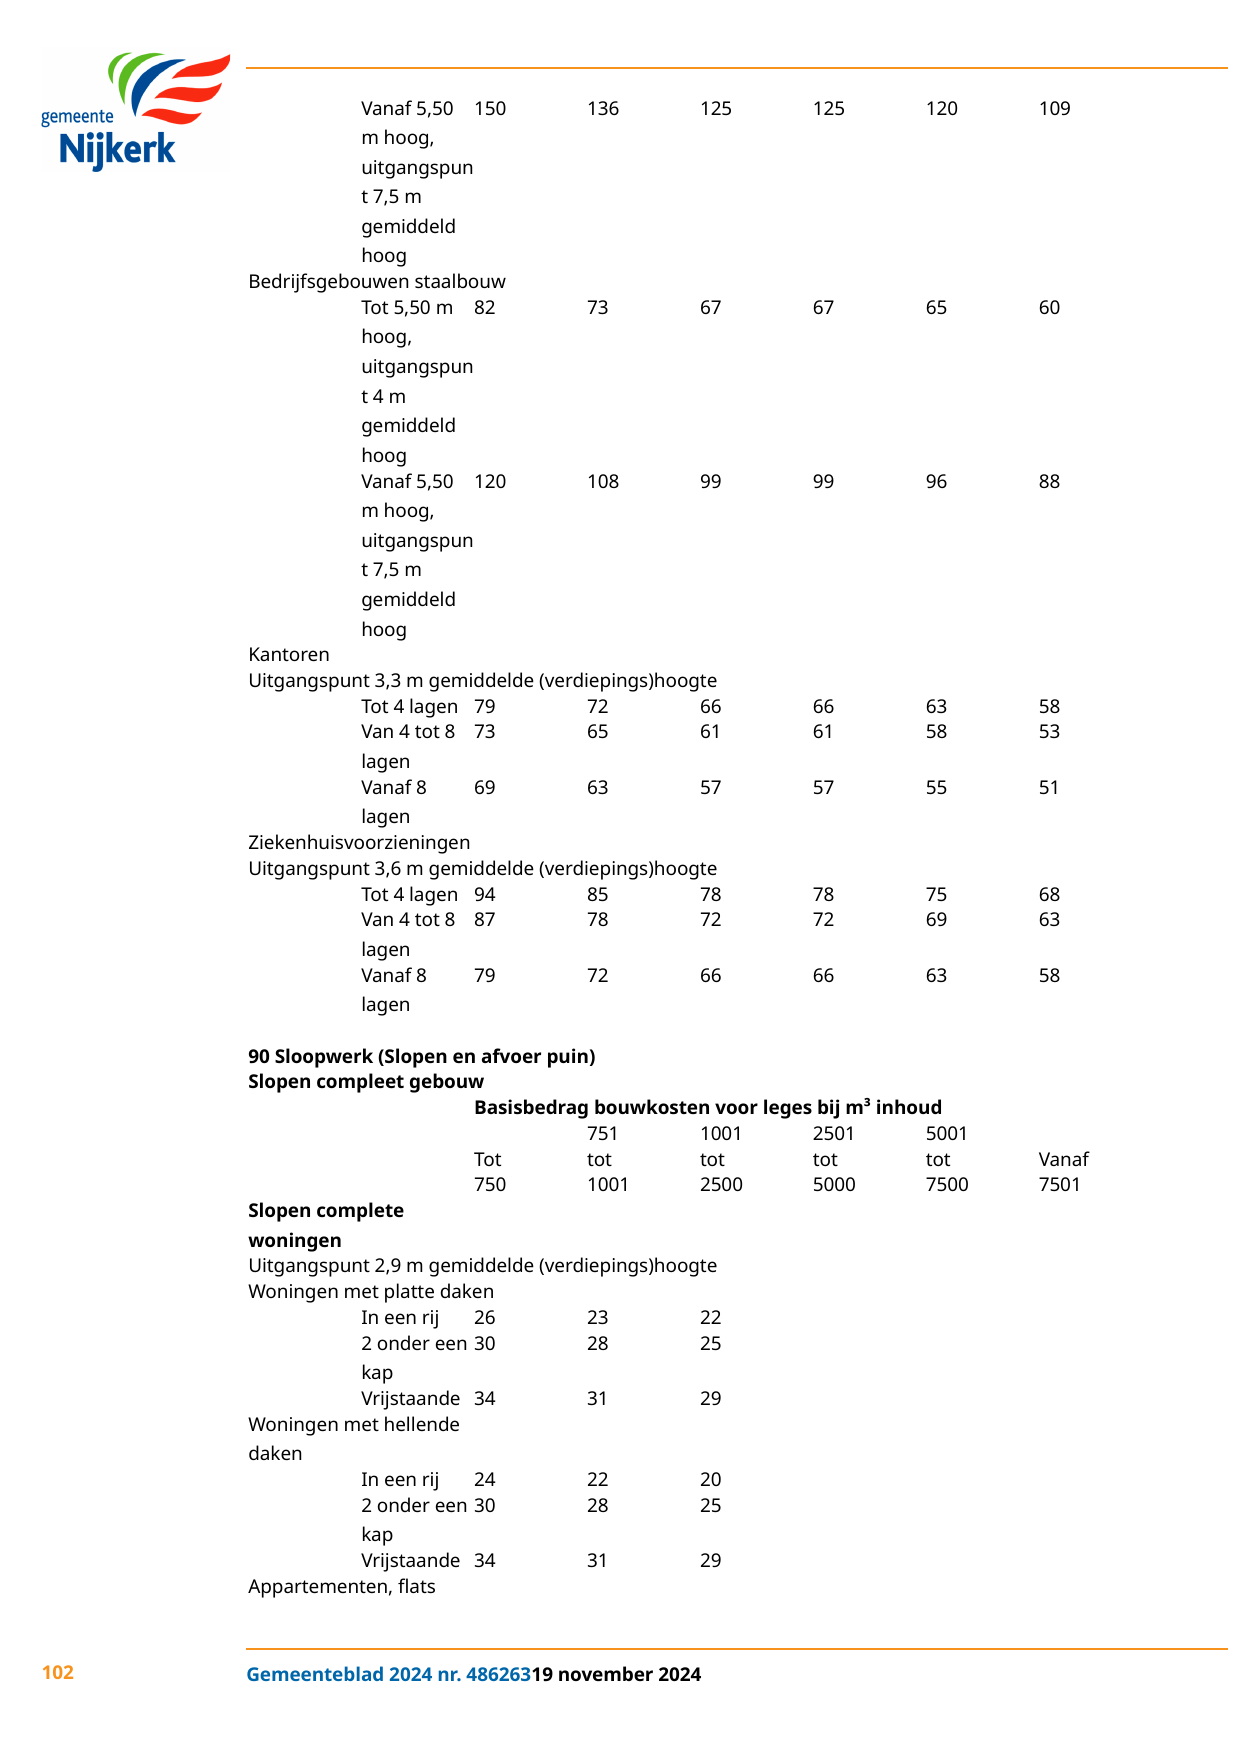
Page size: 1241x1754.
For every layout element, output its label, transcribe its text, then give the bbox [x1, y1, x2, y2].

table_cell 120 [474, 468, 587, 641]
table_cell [813, 1304, 926, 1330]
table_cell 29 [700, 1547, 813, 1573]
table_cell 66 [813, 962, 926, 1017]
table_cell [474, 641, 587, 667]
table_cell Woningen met hellende daken [248, 1411, 474, 1466]
table_cell 751 [587, 1120, 700, 1146]
table_cell 61 [700, 719, 813, 774]
table_cell 26 [474, 1304, 587, 1330]
table_cell [926, 1197, 1038, 1252]
table_cell Tot 4 lagen [361, 881, 474, 906]
table_cell [813, 1278, 926, 1304]
table_cell Van 4 tot 8 lagen [361, 906, 474, 962]
table_cell [926, 1069, 1038, 1094]
table_cell Vanaf 8 lagen [361, 774, 474, 829]
table_cell [474, 1197, 587, 1252]
table_cell [813, 1069, 926, 1094]
table_cell 63 [926, 693, 1038, 719]
table_cell [700, 269, 813, 294]
table_cell [587, 1278, 700, 1304]
table_cell [1039, 855, 1152, 881]
table_cell [587, 1197, 700, 1252]
table_cell [1039, 829, 1152, 855]
table_cell 125 [813, 95, 926, 268]
table_cell [248, 1017, 361, 1043]
table_cell [700, 829, 813, 855]
table_cell Uitgangspunt 2,9 m gemiddelde (verdiepings)hoogte [248, 1253, 926, 1278]
table_cell [813, 1466, 926, 1492]
table_cell [926, 1304, 1038, 1330]
table_cell Uitgangspunt 3,3 m gemiddelde (verdiepings)hoogte [248, 667, 926, 693]
table_cell 66 [813, 693, 926, 719]
table_cell 63 [1039, 906, 1152, 962]
table_cell [926, 1017, 1038, 1043]
table_cell 72 [813, 906, 926, 962]
table_cell [248, 774, 361, 829]
table_cell [813, 269, 926, 294]
table_cell [248, 719, 361, 774]
table_cell 5000 [813, 1171, 926, 1197]
table_cell [248, 95, 361, 268]
table_cell 96 [926, 468, 1038, 641]
table_cell [813, 1017, 926, 1043]
table_cell [926, 1278, 1038, 1304]
table_cell 58 [1039, 693, 1152, 719]
table_cell [926, 1043, 1038, 1068]
table_cell [248, 1120, 361, 1146]
table_cell 69 [474, 774, 587, 829]
table_cell 108 [587, 468, 700, 641]
table_cell 72 [700, 906, 813, 962]
table_cell 24 [474, 1466, 587, 1492]
table_cell [474, 1573, 587, 1598]
table_cell [1039, 1069, 1152, 1094]
table_cell [474, 1120, 587, 1146]
table_cell [474, 1017, 587, 1043]
table_cell [361, 1094, 474, 1120]
table_cell [248, 693, 361, 719]
table_cell 67 [700, 294, 813, 468]
table_cell [926, 1573, 1038, 1598]
table_cell [813, 829, 926, 855]
table_cell [1039, 1330, 1152, 1385]
table_cell [813, 1043, 926, 1068]
table_cell [926, 855, 1038, 881]
table_cell [700, 1573, 813, 1598]
table_cell tot [587, 1146, 700, 1171]
table_cell [700, 1043, 813, 1068]
table_cell [813, 641, 926, 667]
table_cell 85 [587, 881, 700, 906]
table_cell [1039, 1385, 1152, 1411]
table_cell [587, 269, 700, 294]
table_cell [700, 1017, 813, 1043]
table_cell [1039, 1253, 1152, 1278]
table_cell 28 [587, 1492, 700, 1547]
table_cell 7500 [926, 1171, 1038, 1197]
table_cell [700, 1278, 813, 1304]
table_cell Woningen met platte daken [248, 1278, 587, 1304]
table_cell Basisbedrag bouwkosten voor leges bij m³ inhoud [474, 1094, 1038, 1120]
table_cell 109 [1039, 95, 1152, 268]
table_cell 120 [926, 95, 1038, 268]
table_cell [1039, 1278, 1152, 1304]
table_cell [813, 1385, 926, 1411]
table_cell [361, 641, 474, 667]
table_cell Tot 4 lagen [361, 693, 474, 719]
table_cell [587, 1069, 700, 1094]
table_cell Tot 5,50 m hoog, uitgangspunt 4 m gemiddeld hoog [361, 294, 474, 468]
table_cell 25 [700, 1330, 813, 1385]
table_cell 55 [926, 774, 1038, 829]
table_cell [248, 962, 361, 1017]
table_cell 94 [474, 881, 587, 906]
table_cell [926, 1253, 1038, 1278]
table_cell [1039, 1120, 1152, 1146]
table_cell 31 [587, 1547, 700, 1573]
table_cell 58 [1039, 962, 1152, 1017]
table_cell [248, 1304, 361, 1330]
table_cell [361, 1146, 474, 1171]
table_cell 29 [700, 1385, 813, 1411]
table_cell [474, 1411, 587, 1466]
table_cell [1039, 1466, 1152, 1492]
table_cell [248, 1547, 361, 1573]
table_cell [926, 1466, 1038, 1492]
table_cell Van 4 tot 8 lagen [361, 719, 474, 774]
table_cell 34 [474, 1547, 587, 1573]
table_cell [248, 1385, 361, 1411]
table_cell Vanaf 5,50 m hoog, uitgangspunt 7,5 m gemiddeld hoog [361, 468, 474, 641]
table_cell Vrijstaande [361, 1385, 474, 1411]
table_cell tot [700, 1146, 813, 1171]
table_cell [587, 1017, 700, 1043]
table_cell 750 [474, 1171, 587, 1197]
table_cell [1039, 1411, 1152, 1466]
table_cell tot [813, 1146, 926, 1171]
table_cell [248, 468, 361, 641]
table_cell Vanaf 5,50 m hoog, uitgangspunt 7,5 m gemiddeld hoog [361, 95, 474, 268]
table_cell [587, 641, 700, 667]
table_cell 2500 [700, 1171, 813, 1197]
table_cell 69 [926, 906, 1038, 962]
table_cell 1001 [700, 1120, 813, 1146]
table_cell Appartementen, flats [248, 1573, 474, 1598]
table_cell 51 [1039, 774, 1152, 829]
table_cell 7501 [1039, 1171, 1152, 1197]
table_cell [700, 1069, 813, 1094]
table_cell In een rij [361, 1466, 474, 1492]
table_cell 22 [587, 1466, 700, 1492]
table_cell [700, 1411, 813, 1466]
table_cell [248, 1466, 361, 1492]
table_cell Kantoren [248, 641, 361, 667]
table_cell 30 [474, 1330, 587, 1385]
table_cell 79 [474, 693, 587, 719]
table_cell 150 [474, 95, 587, 268]
table_cell Bedrijfsgebouwen staalbouw [248, 269, 587, 294]
table_cell [926, 1330, 1038, 1385]
table_cell [1039, 1094, 1152, 1120]
table_cell 88 [1039, 468, 1152, 641]
table_cell [1039, 269, 1152, 294]
table_cell 82 [474, 294, 587, 468]
table_cell 60 [1039, 294, 1152, 468]
table_cell 25 [700, 1492, 813, 1547]
table_cell 90 Sloopwerk (Slopen en afvoer puin) [248, 1043, 700, 1068]
table_cell 78 [813, 881, 926, 906]
table_cell [1039, 1304, 1152, 1330]
table_cell [813, 1573, 926, 1598]
table_cell [926, 641, 1038, 667]
table_cell 66 [700, 693, 813, 719]
table_cell [926, 667, 1038, 693]
table_cell 28 [587, 1330, 700, 1385]
table_cell [248, 1094, 361, 1120]
table_cell 72 [587, 962, 700, 1017]
table_cell [813, 1492, 926, 1547]
table_cell Slopen complete woningen [248, 1197, 474, 1252]
table_cell 99 [813, 468, 926, 641]
table_cell Uitgangspunt 3,6 m gemiddelde (verdiepings)hoogte [248, 855, 926, 881]
table_cell tot [926, 1146, 1038, 1171]
table_cell 65 [587, 719, 700, 774]
table_cell [248, 881, 361, 906]
table_cell [1039, 667, 1152, 693]
table_cell 57 [813, 774, 926, 829]
table_cell 73 [587, 294, 700, 468]
table_cell 2501 [813, 1120, 926, 1146]
table_cell 99 [700, 468, 813, 641]
table_cell [1039, 1017, 1152, 1043]
table_cell Slopen compleet gebouw [248, 1069, 587, 1094]
table_cell 23 [587, 1304, 700, 1330]
table_cell 2 onder een kap [361, 1492, 474, 1547]
table_cell 78 [587, 906, 700, 962]
table_cell [587, 829, 700, 855]
table_cell [587, 1411, 700, 1466]
table_cell [361, 1017, 474, 1043]
table_cell [926, 269, 1038, 294]
table_cell 66 [700, 962, 813, 1017]
table_cell 78 [700, 881, 813, 906]
table_cell [926, 1411, 1038, 1466]
table_cell 58 [926, 719, 1038, 774]
table_cell [1039, 1573, 1152, 1598]
table_cell [248, 1171, 361, 1197]
table_cell [248, 294, 361, 468]
table_cell Vanaf [1039, 1146, 1152, 1171]
table_cell [700, 641, 813, 667]
table_cell 79 [474, 962, 587, 1017]
table_cell 1001 [587, 1171, 700, 1197]
table_cell 72 [587, 693, 700, 719]
table_cell [926, 1492, 1038, 1547]
picture [41, 47, 231, 172]
table_cell 20 [700, 1466, 813, 1492]
table_cell Vanaf 8 lagen [361, 962, 474, 1017]
table_cell 63 [587, 774, 700, 829]
table_cell 57 [700, 774, 813, 829]
table_cell 73 [474, 719, 587, 774]
table_cell [248, 1330, 361, 1385]
table_cell [248, 1492, 361, 1547]
table_cell 67 [813, 294, 926, 468]
table_cell Ziekenhuisvoorzieningen [248, 829, 587, 855]
table_cell 34 [474, 1385, 587, 1411]
table_cell 22 [700, 1304, 813, 1330]
table_cell 2 onder een kap [361, 1330, 474, 1385]
table_cell [248, 906, 361, 962]
table_cell 68 [1039, 881, 1152, 906]
table_cell [1039, 641, 1152, 667]
table_cell 30 [474, 1492, 587, 1547]
table_cell 5001 [926, 1120, 1038, 1146]
table_cell [1039, 1547, 1152, 1573]
table_cell [1039, 1043, 1152, 1068]
table_cell 87 [474, 906, 587, 962]
table_cell [248, 1146, 361, 1171]
table_cell 125 [700, 95, 813, 268]
table_cell 63 [926, 962, 1038, 1017]
table_cell [1039, 1197, 1152, 1252]
table_cell [587, 1573, 700, 1598]
table_cell [361, 1171, 474, 1197]
table_cell 31 [587, 1385, 700, 1411]
table_cell 136 [587, 95, 700, 268]
table_cell [813, 1411, 926, 1466]
table_cell [700, 1197, 813, 1252]
table_cell [813, 1197, 926, 1252]
table_cell In een rij [361, 1304, 474, 1330]
table_cell 65 [926, 294, 1038, 468]
table_cell 61 [813, 719, 926, 774]
table_cell [813, 1330, 926, 1385]
table_cell Vrijstaande [361, 1547, 474, 1573]
table_cell 75 [926, 881, 1038, 906]
table_cell Tot [474, 1146, 587, 1171]
table_cell [926, 829, 1038, 855]
table_cell [1039, 1492, 1152, 1547]
table_cell [813, 1547, 926, 1573]
table_cell 53 [1039, 719, 1152, 774]
table_cell [926, 1385, 1038, 1411]
table_cell [361, 1120, 474, 1146]
table_cell [926, 1547, 1038, 1573]
